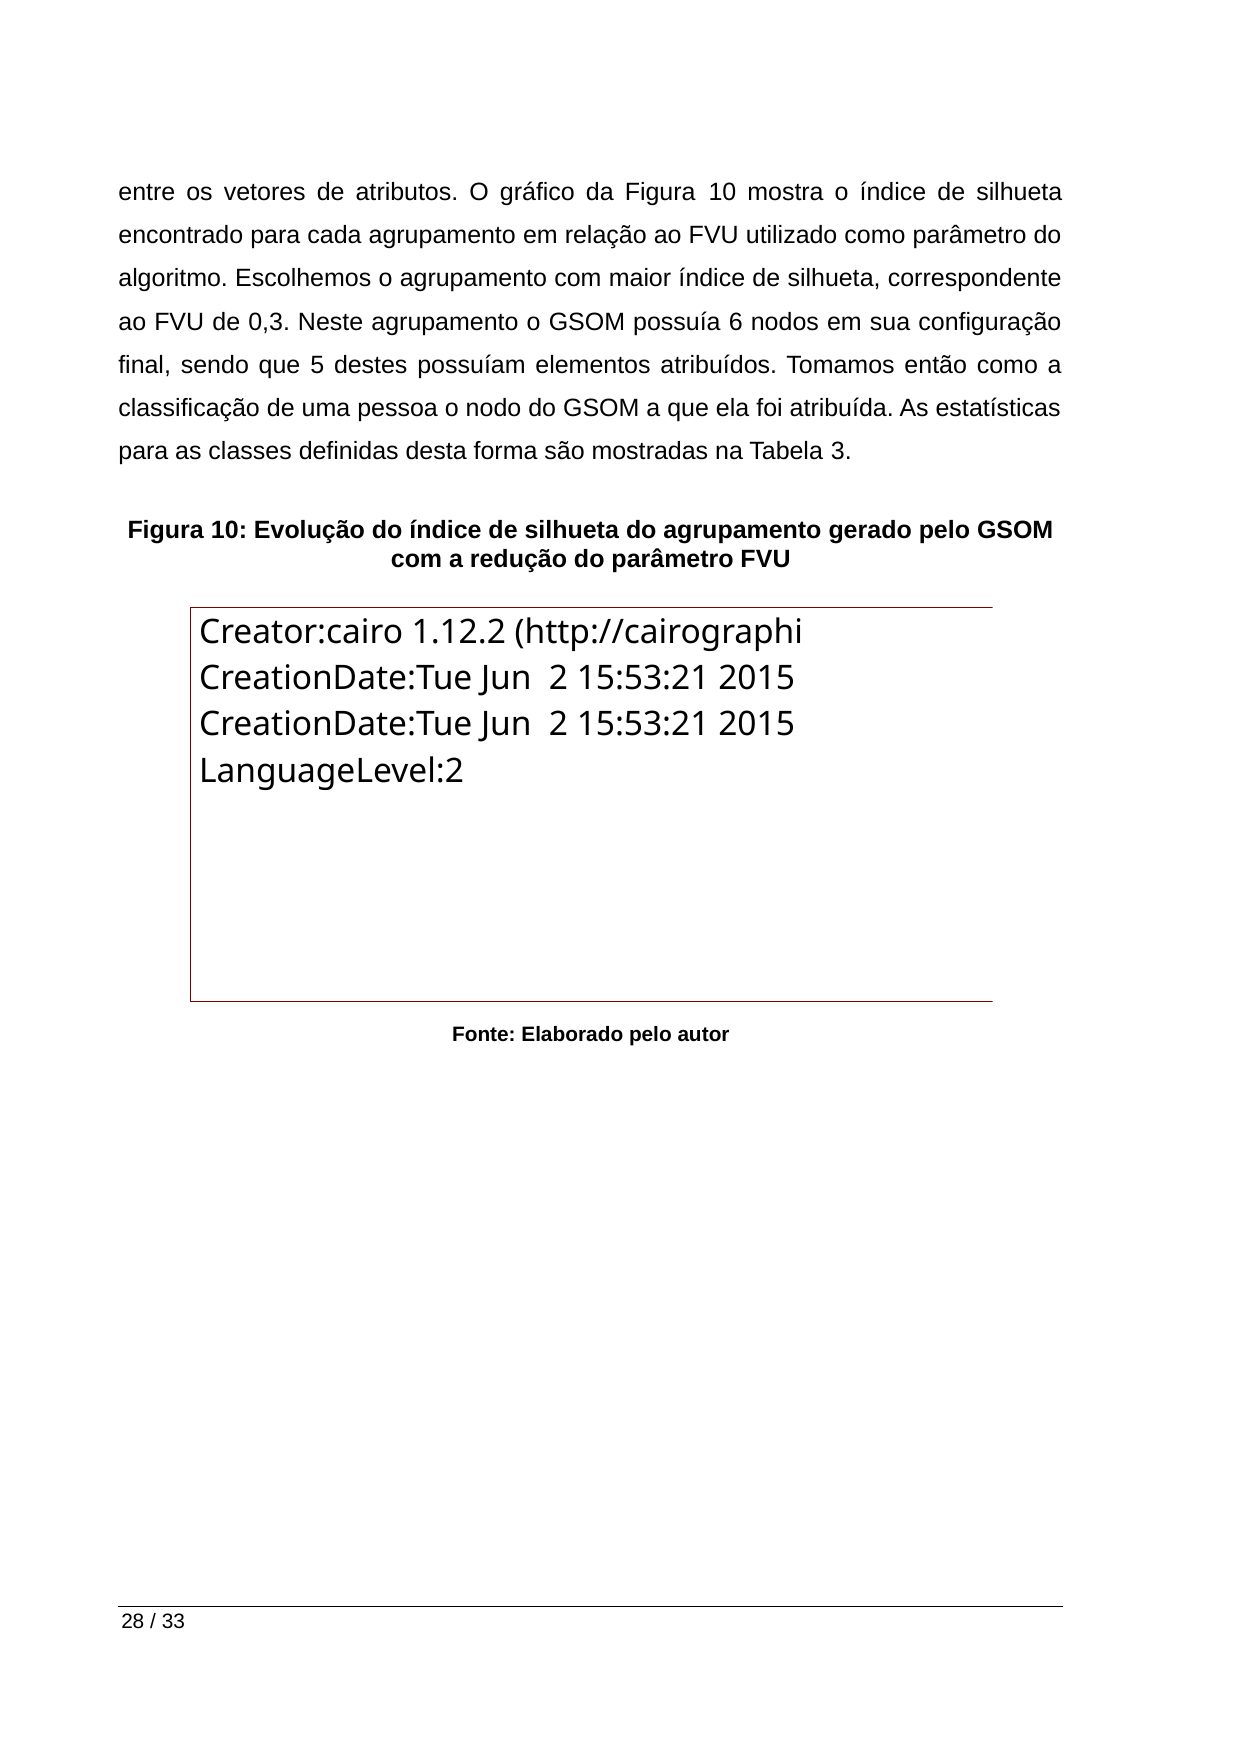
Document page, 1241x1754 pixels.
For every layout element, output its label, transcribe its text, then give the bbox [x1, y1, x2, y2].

text Fonte: Elaborado pelo autor [127, 605, 1054, 1046]
text entre os vetores de atributos. O gráfico da Figura 10 mostra o índice de silhueta encontrado para cada agrupamento em relação ao FVU utilizado como parâmetro do algoritmo. Escolhemos o agrupamento com maior índice de silhueta, correspondente ao FVU de 0,3. Neste agrupamento o GSOM possuía 6 nodos em sua configuração final, sendo que 5 destes possuíam elementos atribuídos. Tomamos então como a classificação de uma pessoa o nodo do GSOM a que ela foi atribuída. As estatísticas para as classes definidas desta forma são mostradas na Tabela 3. [118, 177, 1063, 465]
text Figura 10: Evolução do índice de silhueta do agrupamento gerado pelo GSOM com a redução do parâmetro FVU [127, 515, 1054, 572]
